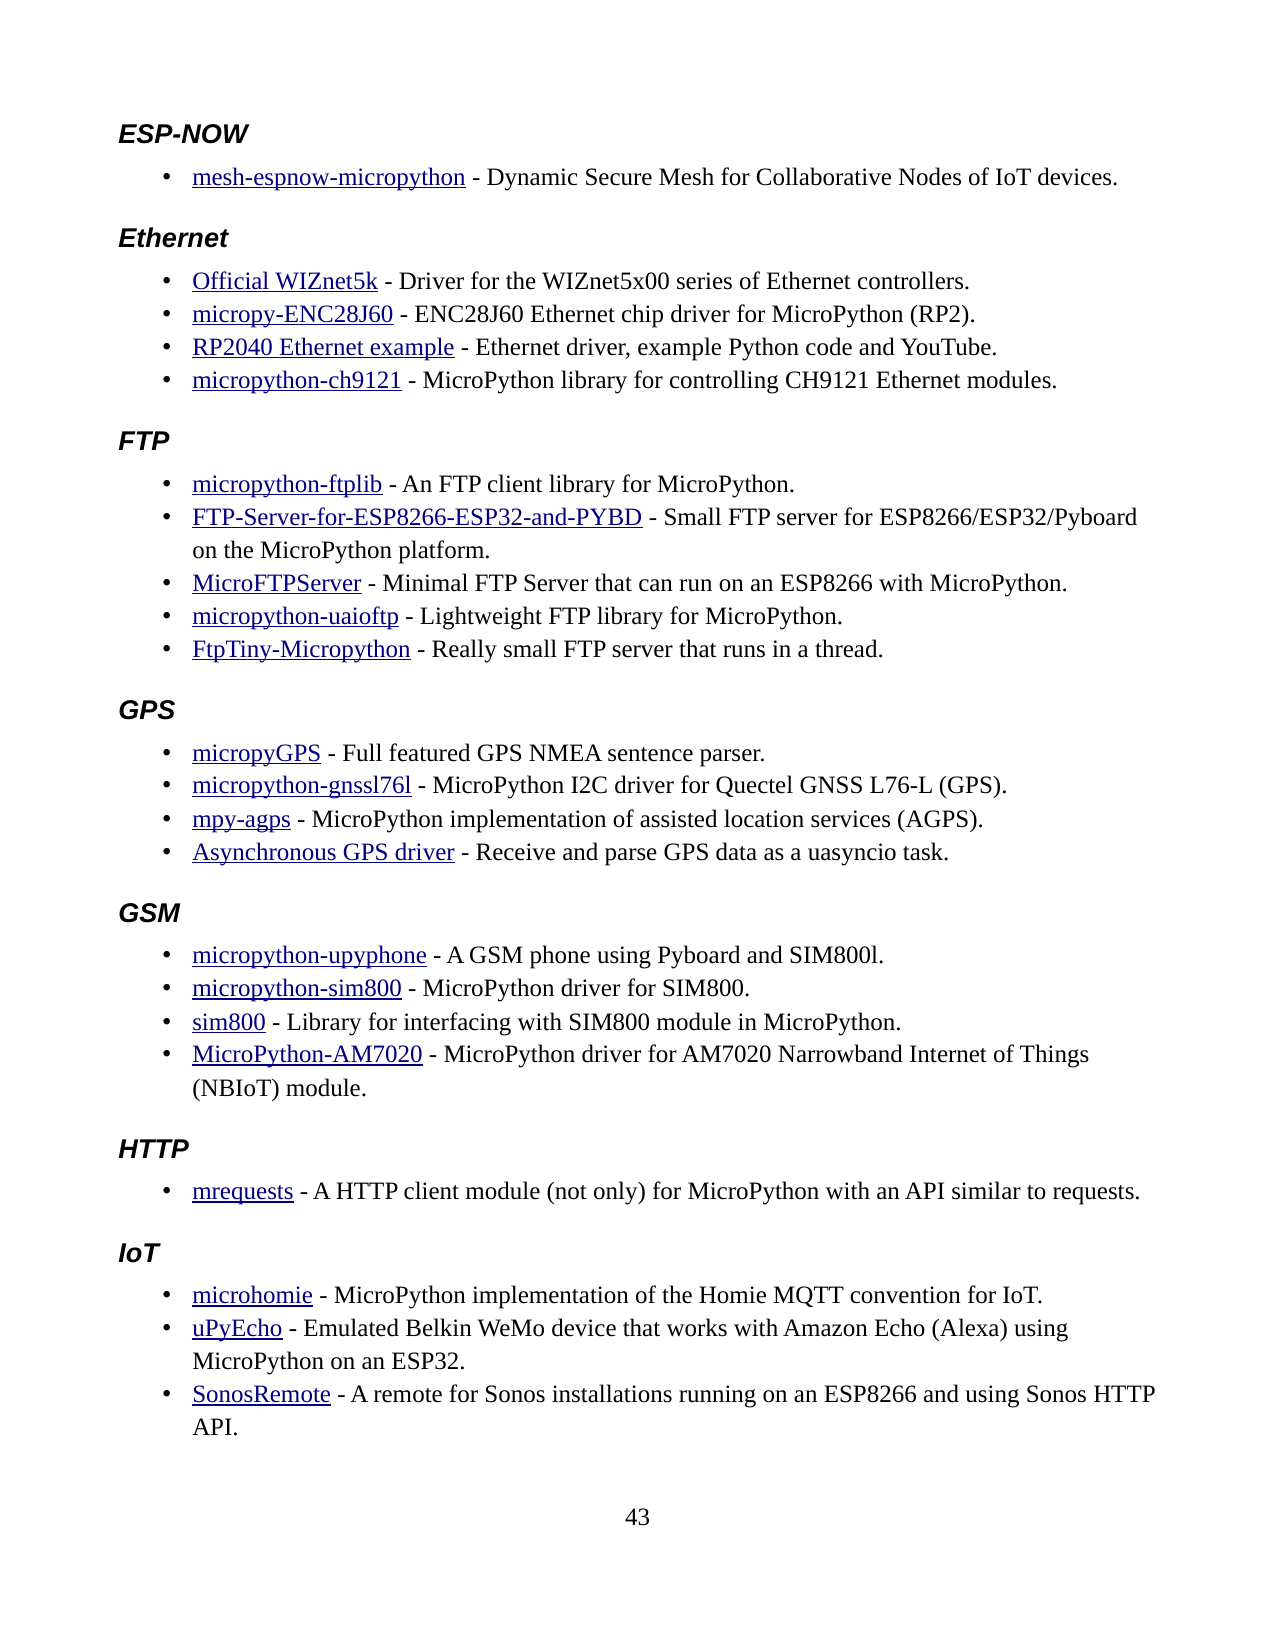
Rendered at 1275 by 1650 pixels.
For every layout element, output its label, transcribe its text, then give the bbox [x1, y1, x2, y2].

list micropy-ENC28J60 - ENC28J60 Ethernet chip driver for MicroPython (RP2). [162, 299, 1157, 327]
list Asynchronous GPS driver - Receive and parse GPS data as a uasyncio task. [162, 837, 1157, 865]
list uPyEcho - Emulated Belkin WeMo device that works with Amazon Echo (Alexa) using MicroPython on an ESP32. [162, 1313, 1157, 1375]
subtitle HTTP [118, 1133, 1157, 1164]
list micropython-ch9121 - MicroPython library for controlling CH9121 Ethernet modules. [162, 365, 1157, 393]
list sim800 - Library for interfacing with SIM800 module in MicroPython. [162, 1007, 1157, 1035]
list micropyGPS - Full featured GPS NMEA sentence parser. [162, 738, 1157, 766]
list micropython-ftplib - An FTP client library for MicroPython. [162, 469, 1157, 497]
list microhomie - MicroPython implementation of the Homie MQTT convention for IoT. [162, 1280, 1157, 1309]
subtitle GSM [118, 897, 1157, 928]
list SonosRemote - A remote for Sonos installations running on an ESP8266 and using Sonos HTTP API. [162, 1379, 1157, 1441]
list micropython-gnssl76l - MicroPython I2C driver for Quectel GNSS L76-L (GPS). [162, 771, 1157, 799]
list mesh-espnow-micropython - Dynamic Secure Mesh for Collaborative Nodes of IoT devices. [162, 162, 1157, 191]
list FTP-Server-for-ESP8266-ESP32-and-PYBD - Small FTP server for ESP8266/ESP32/Pyboard on the MicroPython platform. [162, 502, 1157, 563]
subtitle IoT [118, 1237, 1157, 1268]
list micropython-upyphone - A GSM phone using Pyboard and SIM800l. [162, 941, 1157, 969]
subtitle ESP-NOW [118, 118, 1157, 149]
list mpy-agps - MicroPython implementation of assisted location services (AGPS). [162, 804, 1157, 832]
list MicroFTPServer - Minimal FTP Server that can run on an ESP8266 with MicroPython. [162, 568, 1157, 596]
list mrequests - A HTTP client module (not only) for MicroPython with an API similar to requests. [162, 1176, 1157, 1205]
subtitle GPS [118, 694, 1157, 725]
subtitle FTP [118, 425, 1157, 456]
list micropython-sim800 - MicroPython driver for SIM800. [162, 973, 1157, 1002]
list micropython-uaioftp - Lightweight FTP library for MicroPython. [162, 601, 1157, 629]
list Official WIZnet5k - Driver for the WIZnet5x00 series of Ethernet controllers. [162, 266, 1157, 294]
list RP2040 Ethernet example - Ethernet driver, example Python code and YouTube. [162, 332, 1157, 361]
list FtpTiny-Micropython - Really small FTP server that runs in a thread. [162, 634, 1157, 662]
list MicroPython-AM7020 - MicroPython driver for AM7020 Narrowband Internet of Things (NBIoT) module. [162, 1039, 1157, 1101]
subtitle Ethernet [118, 222, 1157, 253]
